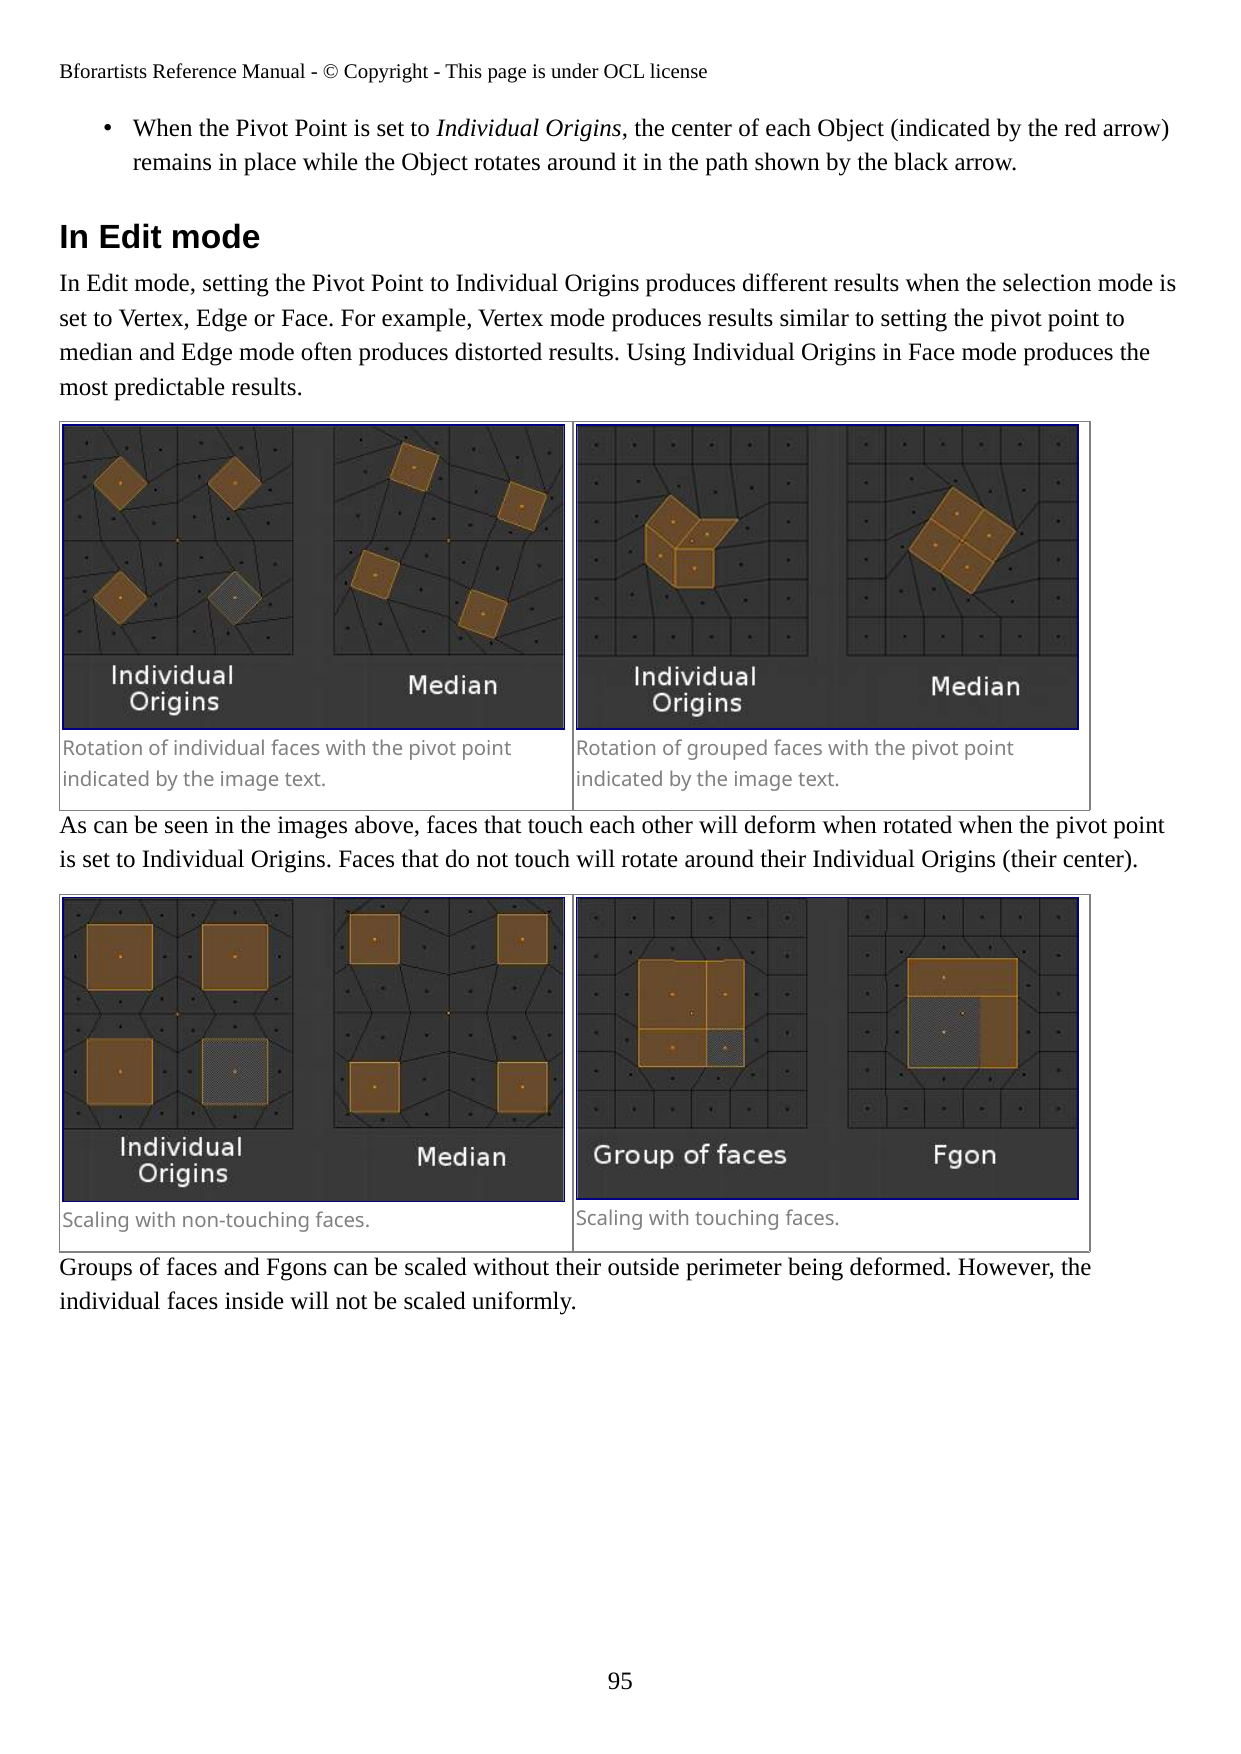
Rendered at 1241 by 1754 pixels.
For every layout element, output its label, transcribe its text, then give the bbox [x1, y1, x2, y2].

text In Edit mode, setting the Pivot Point to Individual Origins produces different results when the selection mode is set to Vertex, Edge or Face. For example, Vertex mode produces results similar to setting the pivot point to median and Edge mode often produces distorted results. Using Individual Origins in Face mode produces the most predictable results. [59, 268, 1181, 400]
picture [64, 898, 564, 1201]
picture [577, 426, 1077, 728]
table_header Scaling with touching faces. [574, 895, 1089, 1251]
picture [577, 898, 1077, 1198]
table_header Rotation of individual faces with the pivot point indicated by the image text. [60, 422, 572, 809]
list When the Pivot Point is set to Individual Origins, the center of each Object (indicated by the red arrow) remains in place while the Object rotates around it in the path shown by the black arrow. [103, 113, 1181, 176]
table_header Rotation of grouped faces with the pivot point indicated by the image text. [574, 422, 1089, 809]
picture [64, 426, 564, 728]
table_header Scaling with non-touching faces. [60, 895, 572, 1251]
subtitle In Edit mode [59, 217, 1181, 256]
text Groups of faces and Fgons can be scaled without their outside perimeter being deformed. However, the individual faces inside will not be scaled uniformly. [59, 1252, 1181, 1315]
text As can be seen in the images above, faces that touch each other will deform when rotated when the pivot point is set to Individual Origins. Faces that do not touch will rotate around their Individual Origins (their center). [59, 810, 1181, 873]
